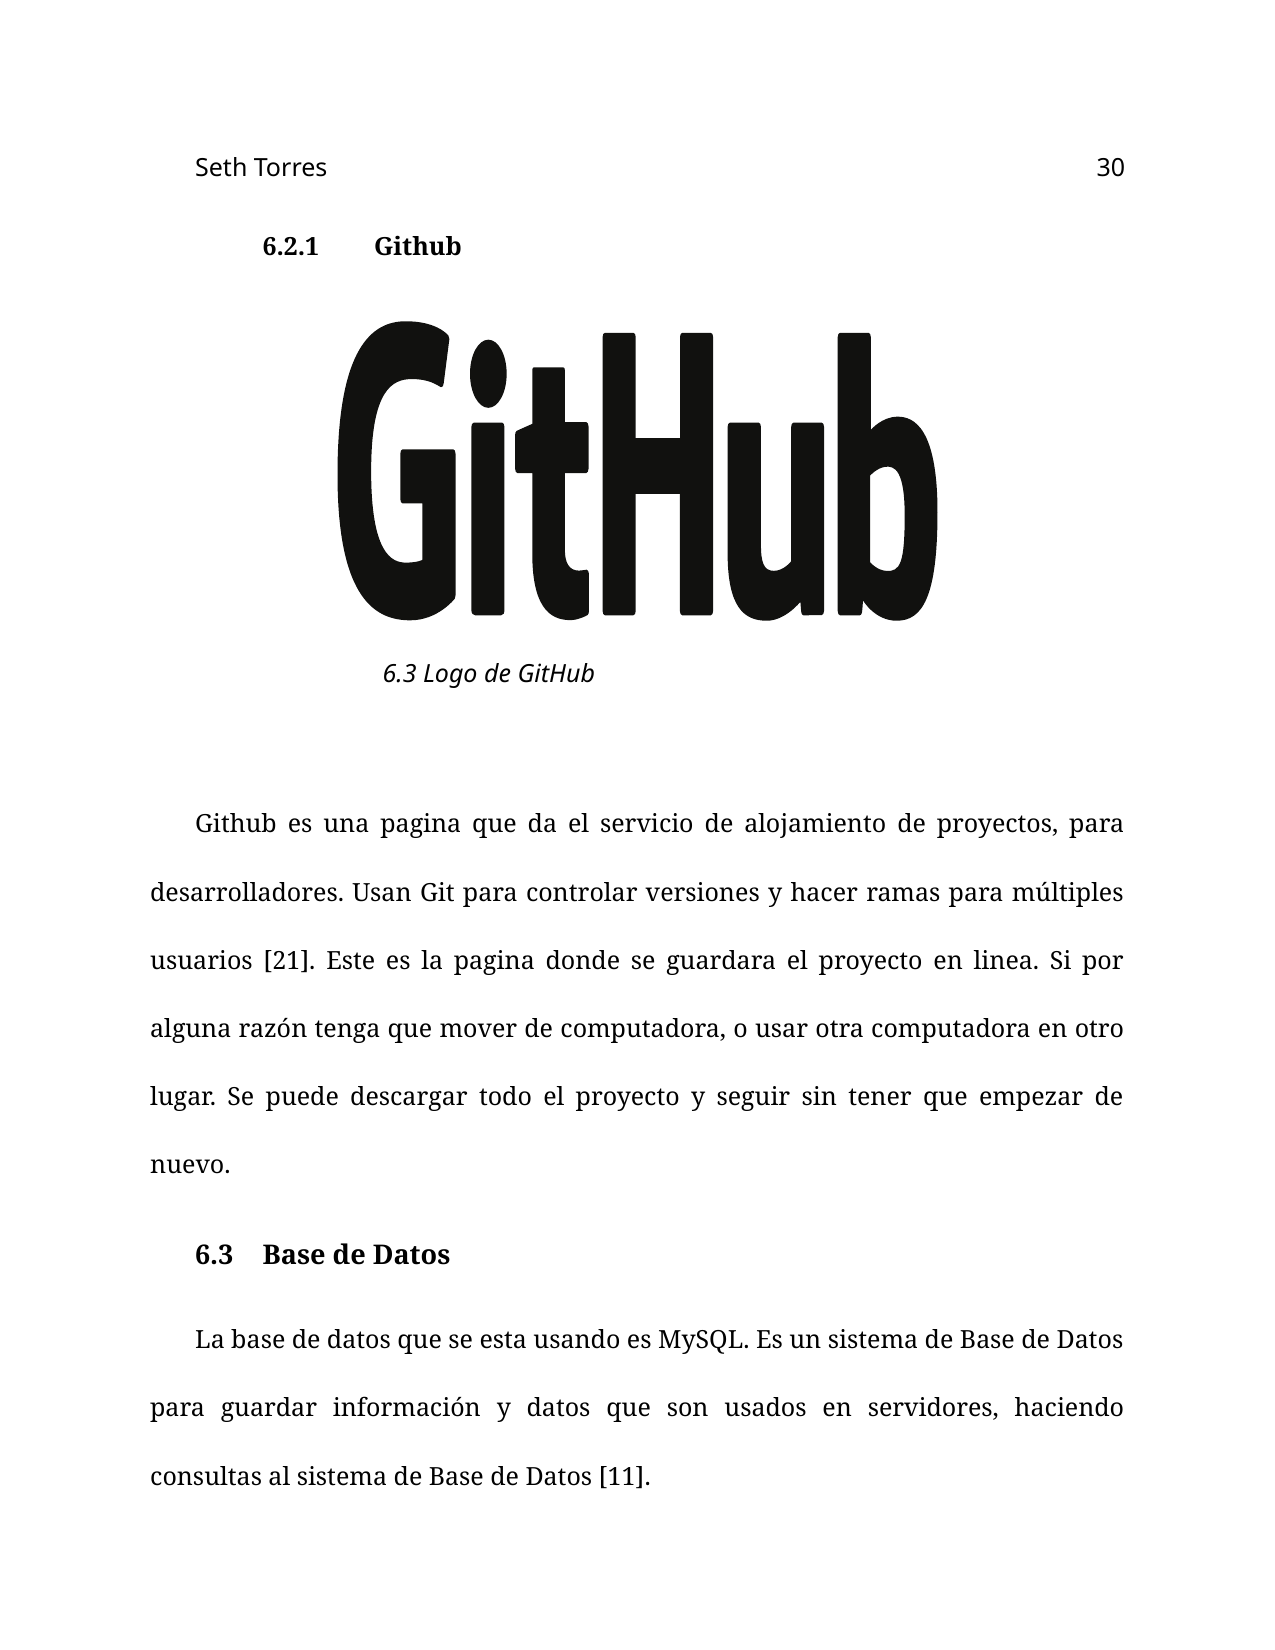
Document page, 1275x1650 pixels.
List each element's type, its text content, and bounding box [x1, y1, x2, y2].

text 6.3 Logo de GitHub [337, 321, 937, 689]
text La base de datos que se esta usando es MySQL. Es un sistema de Base de Datos para guardar información y datos que son usados en servidores, haciendo consultas al sistema de Base de Datos [11]. [150, 1322, 1125, 1492]
subtitle Github [262, 228, 1125, 262]
subtitle Base de Datos [150, 1236, 1125, 1273]
text Github es una pagina que da el servicio de alojamiento de proyectos, para desarrolladores. Usan Git para controlar versiones y hacer ramas para múltiples usuarios [21]. Este es la pagina donde se guardara el proyecto en linea. Si por alguna razón tenga que mover de computadora, o usar otra computadora en otro lugar. Se puede descargar todo el proyecto y seguir sin tener que empezar de nuevo. [150, 806, 1125, 1181]
